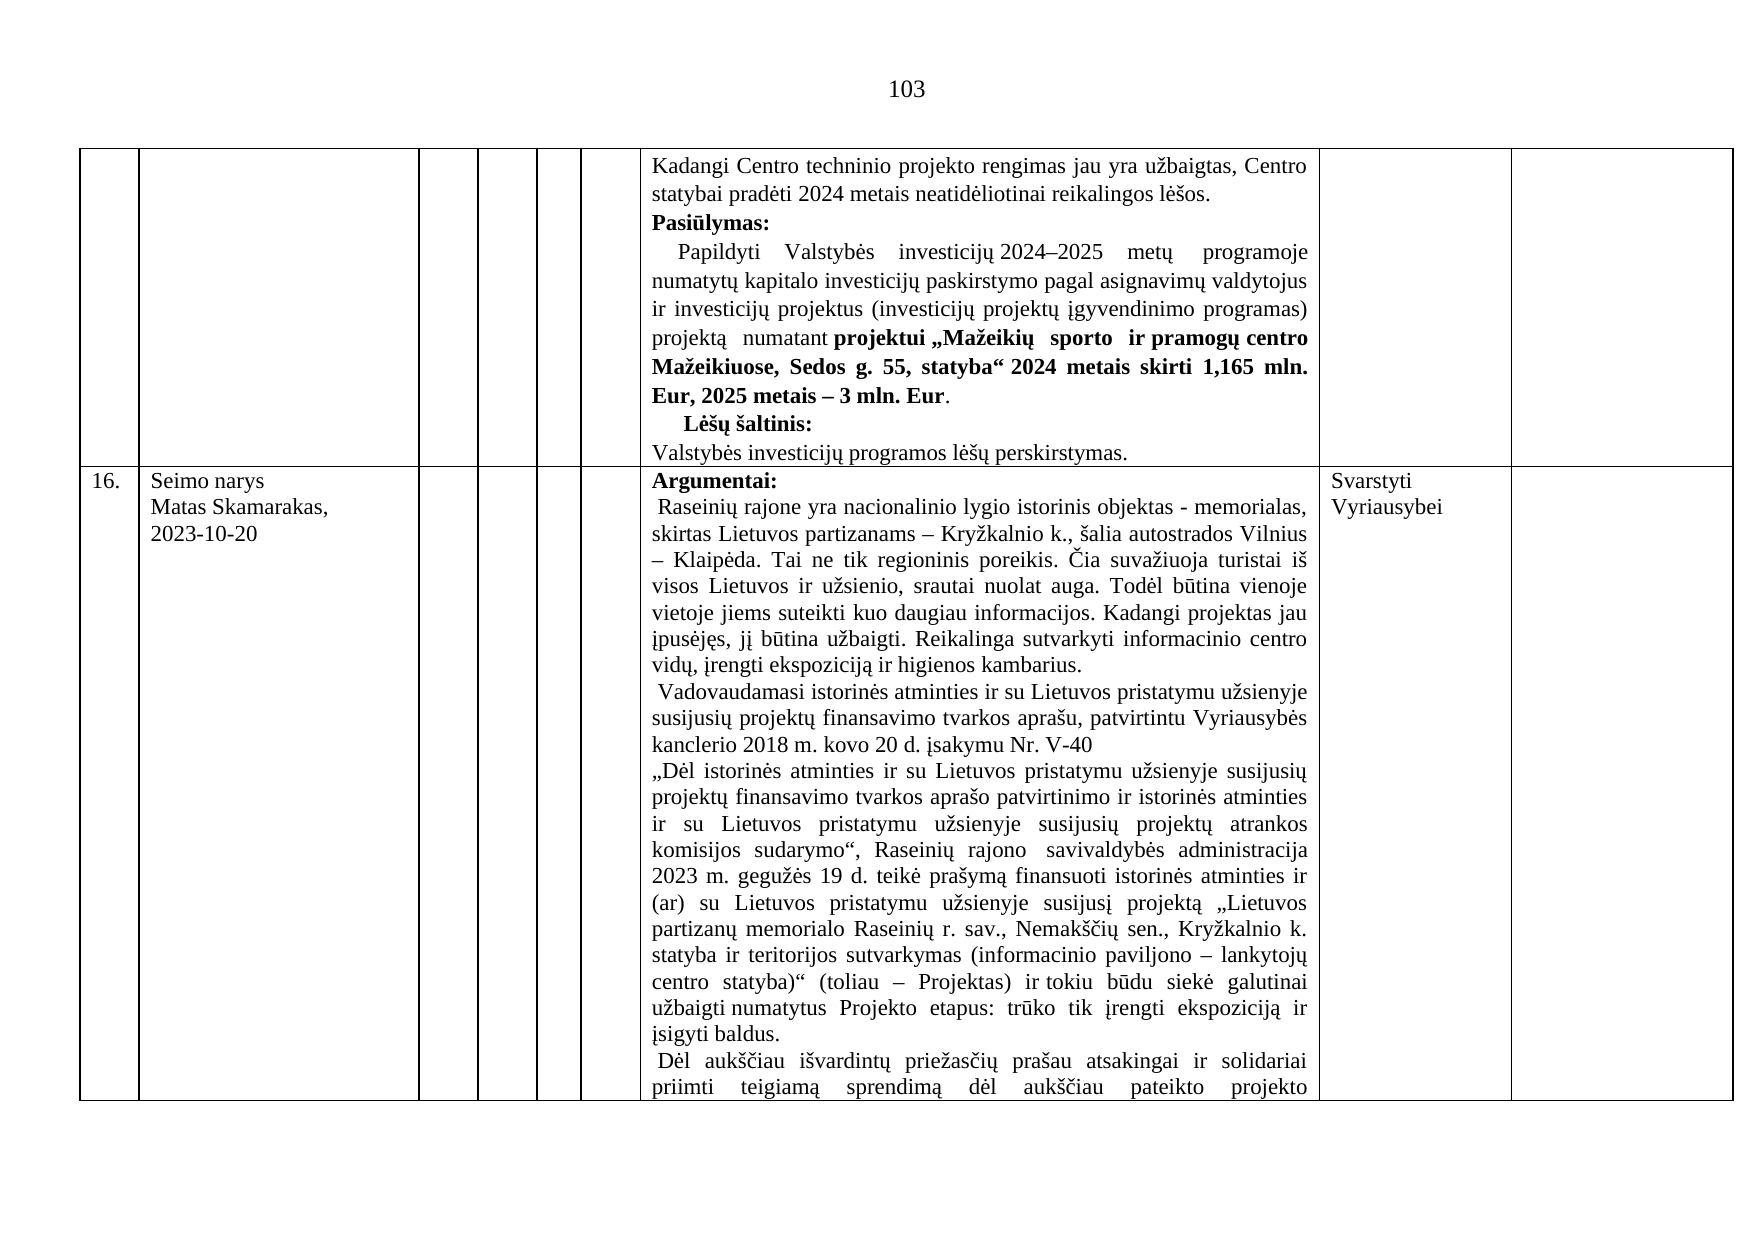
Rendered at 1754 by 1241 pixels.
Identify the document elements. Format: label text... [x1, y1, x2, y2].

table_cell [582, 467, 640, 1099]
table_cell [538, 149, 580, 466]
table_cell Seimo narys Matas Skamarakas, 2023-10-20 [140, 467, 418, 1099]
table_cell [1512, 149, 1732, 466]
table_cell Svarstyti Vyriausybei [1320, 467, 1511, 1099]
table_cell [1320, 149, 1511, 466]
table_cell Kadangi Centro techninio projekto rengimas jau yra užbaigtas, Centro statybai pradėti 2024 metais neatidėliotinai reikalingos lėšos. Pasiūlymas: Papildyti Valstybės investicijų 2024–2025 metų programoje numatytų kapitalo investicijų paskirstymo pagal asignavimų valdytojus ir investicijų projektus (investicijų projektų įgyvendinimo programas) projektą numatant projektui „Mažeikių sporto ir pramogų centro Mažeikiuose, Sedos g. 55, statyba“ 2024 metais skirti 1,165 mln. Eur, 2025 metais – 3 mln. Eur. Lėšų šaltinis: Valstybės investicijų programos lėšų perskirstymas. [641, 149, 1319, 466]
table_cell [140, 149, 418, 466]
table_cell [81, 149, 138, 466]
table_cell 16. [81, 467, 138, 1099]
table_cell Argumentai: Raseinių rajone yra nacionalinio lygio istorinis objektas - memorialas, skirtas Lietuvos partizanams – Kryžkalnio k., šalia autostrados Vilnius – Klaipėda. Tai ne tik regioninis poreikis. Čia suvažiuoja turistai iš visos Lietuvos ir užsienio, srautai nuolat auga. Todėl būtina vienoje vietoje jiems suteikti kuo daugiau informacijos. Kadangi projektas jau įpusėjęs, jį būtina užbaigti. Reikalinga sutvarkyti informacinio centro vidų, įrengti ekspoziciją ir higienos kambarius. Vadovaudamasi istorinės atminties ir su Lietuvos pristatymu užsienyje susijusių projektų finansavimo tvarkos aprašu, patvirtintu Vyriausybės kanclerio 2018 m. kovo 20 d. įsakymu Nr. V-40 „Dėl istorinės atminties ir su Lietuvos pristatymu užsienyje susijusių projektų finansavimo tvarkos aprašo patvirtinimo ir istorinės atminties ir su Lietuvos pristatymu užsienyje susijusių projektų atrankos komisijos sudarymo“, Raseinių rajono savivaldybės administracija 2023 m. gegužės 19 d. teikė prašymą finansuoti istorinės atminties ir (ar) su Lietuvos pristatymu užsienyje susijusį projektą „Lietuvos partizanų memorialo Raseinių r. sav., Nemakščių sen., Kryžkalnio k. statyba ir teritorijos sutvarkymas (informacinio paviljono – lankytojų centro statyba)“ (toliau – Projektas) ir tokiu būdu siekė galutinai užbaigti numatytus Projekto etapus: trūko tik įrengti ekspoziciją ir įsigyti baldus. Dėl aukščiau išvardintų priežasčių prašau atsakingai ir solidariai priimti teigiamą sprendimą dėl aukščiau pateikto projekto [641, 467, 1319, 1099]
table_cell [420, 467, 477, 1099]
table_cell [479, 467, 536, 1099]
table_cell [420, 149, 477, 466]
table_cell [538, 467, 580, 1099]
table_cell [1512, 467, 1732, 1099]
table_cell [479, 149, 536, 466]
table_cell [582, 149, 640, 466]
